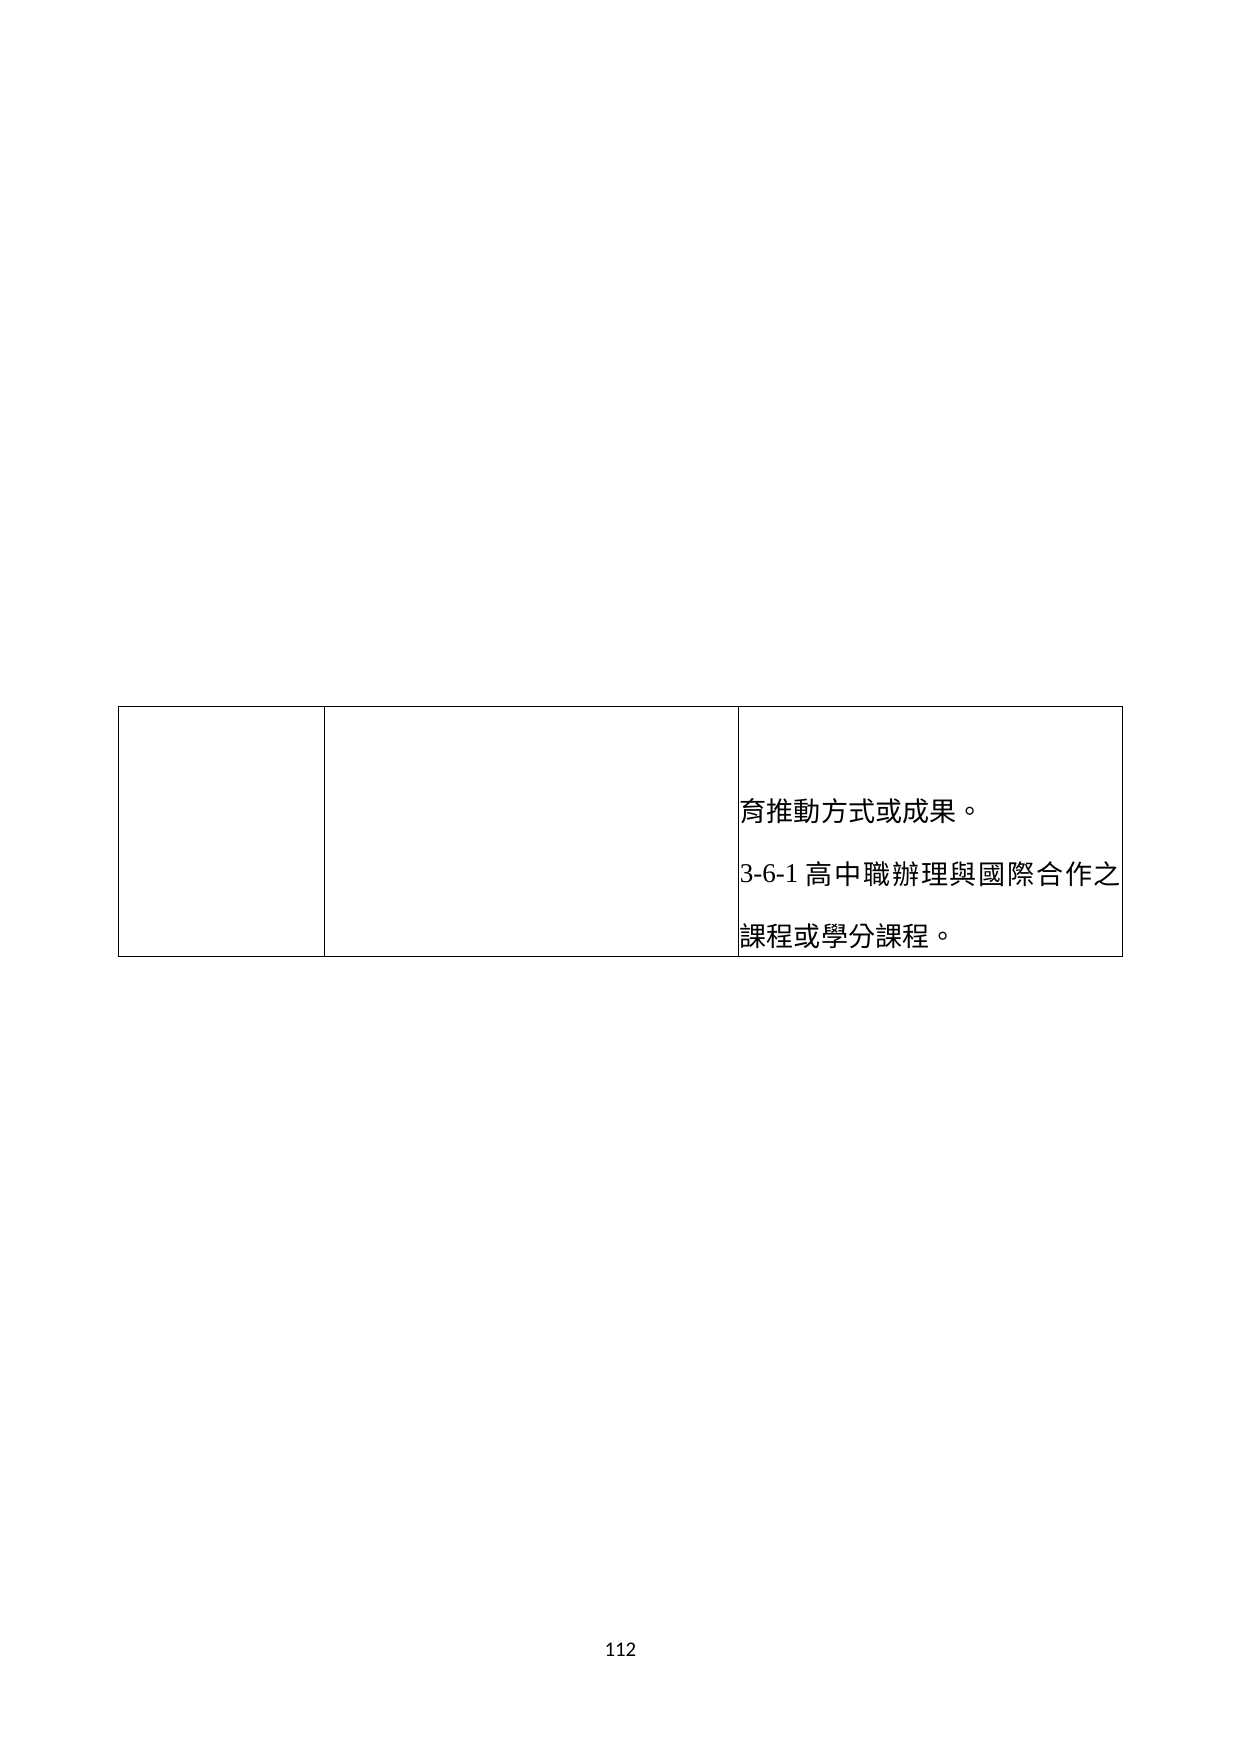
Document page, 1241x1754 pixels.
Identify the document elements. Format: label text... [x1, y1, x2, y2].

table_cell [325, 707, 738, 956]
table_cell 育推動方式或成果。 3-6-1高中職辦理與國際合作之課程或學分課程。 [739, 707, 1122, 956]
table_cell [119, 707, 324, 956]
